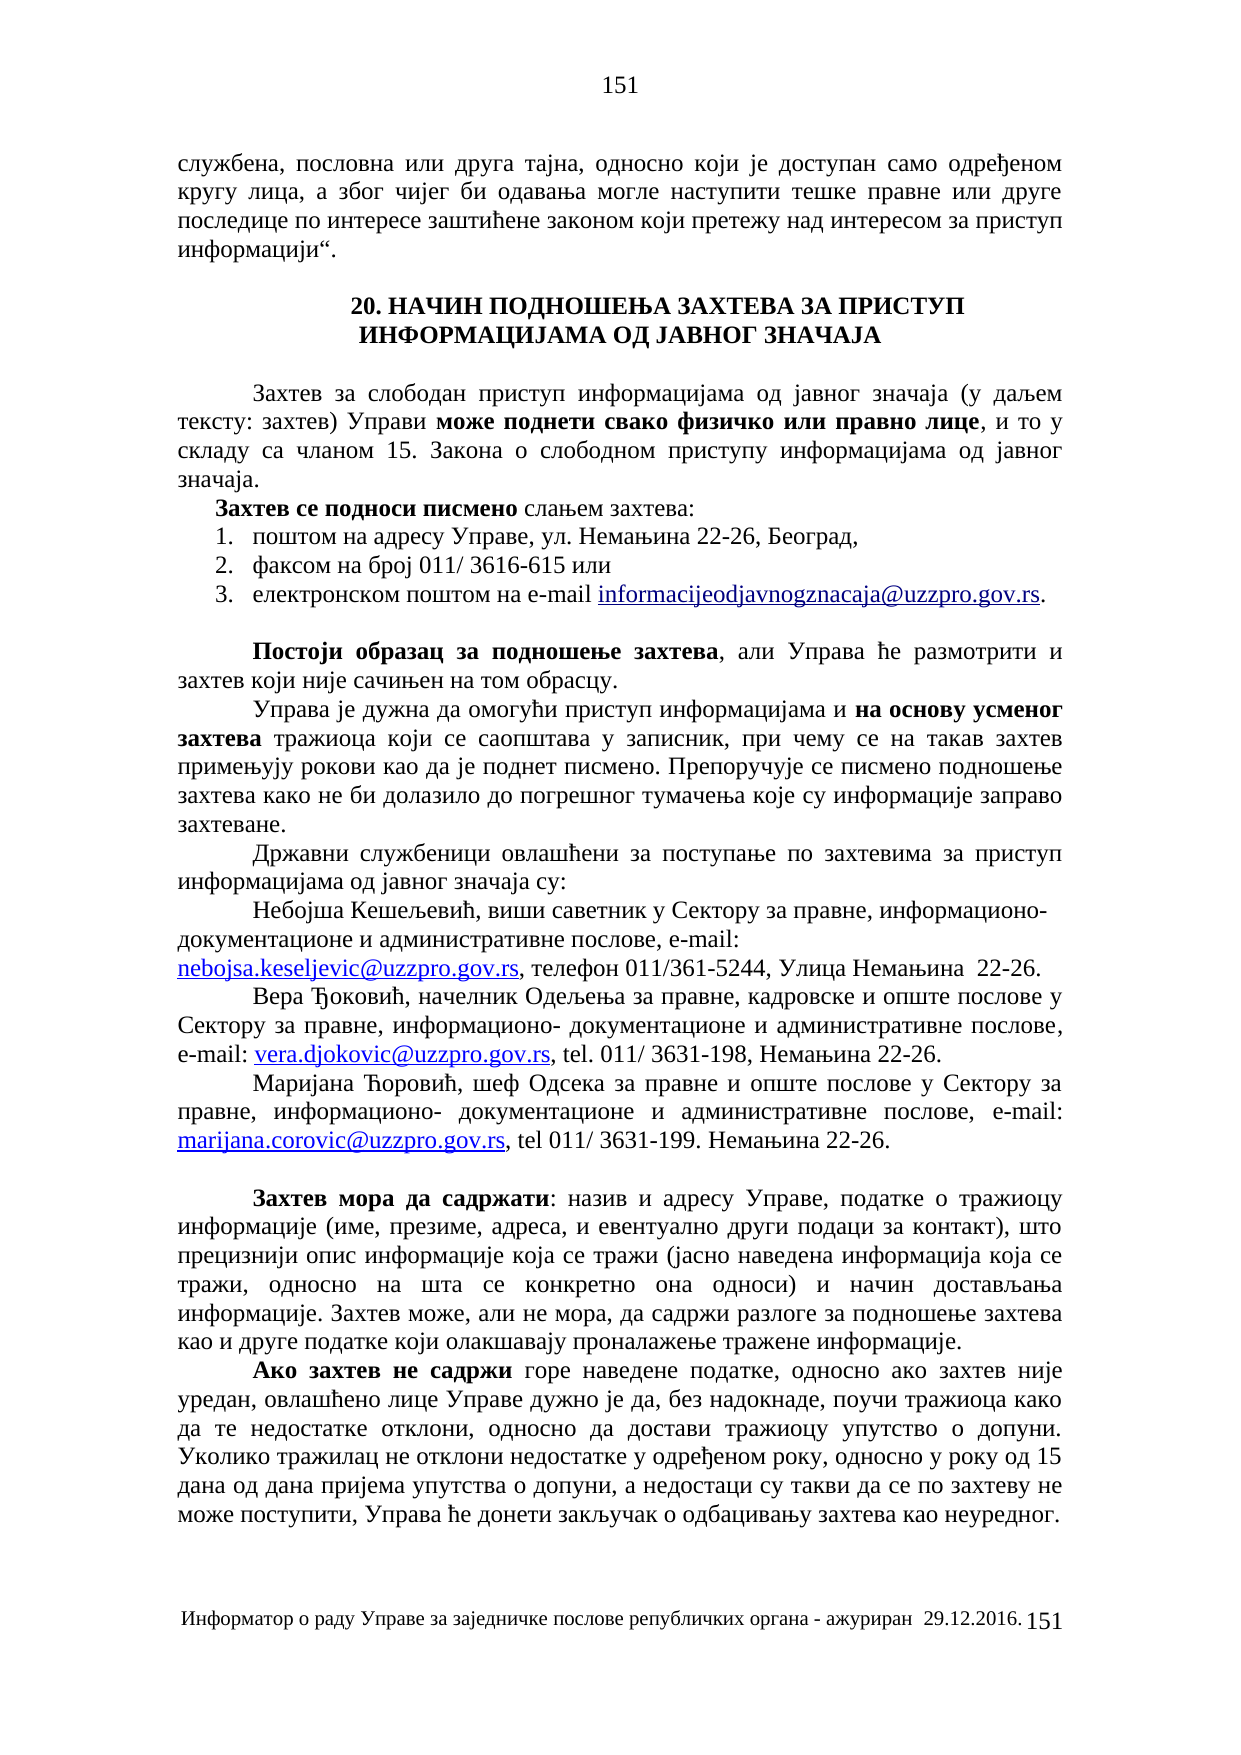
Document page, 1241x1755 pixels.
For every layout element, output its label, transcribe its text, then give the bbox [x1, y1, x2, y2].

text Захтев мора да садржати: назив и адресу Управе, податке о тражиоцу информације (име, презиме, адреса, и евентуално други подаци за контакт), што прецизнији опис информације која се тражи (јасно наведена информација која се тражи, односно на шта се конкретно она односи) и начин достављања информације. Захтев може, али не мора, да садржи разлоге за подношење захтева као и друге податке који олакшавају проналажење тражене информације. [177, 1183, 1063, 1355]
text Државни службеници овлашћени за поступање по захтевима за приступ информацијама од јавног значаја су: [177, 838, 1063, 895]
text Постоји образац за подношење захтева, али Управа ће размотрити и захтев који није сачињен на том обрасцу. [177, 636, 1063, 694]
list електронском поштом на e-mail informacijeodjavnogznacaja@uzzpro.gov.rs. [215, 579, 1063, 608]
text Небојша Кешељевић, виши саветник у Сектору за правне, информационо-документационе и административне послове, e-mail: nebojsa.keseljevic@uzzpro.gov.rs, телефон 011/361-5244, Улица Немањина 22-26. [177, 895, 1063, 981]
list поштом на адресу Управе, ул. Немањина 22-26, Београд, [215, 521, 1063, 550]
text службена, пословна или друга тајна, односно који је доступан само одређеном кругу лица, а због чијег би одавања могле наступити тешке правне или друге последице по интересе заштићене законом који претежу над интересом за приступ информацији“. [177, 148, 1063, 263]
text Захтев за слободан приступ информацијама од јавног значаја (у даљем тексту: захтев) Управи може поднети свако физичко или правно лице, и то у складу са чланом 15. Закона о слободном приступу информацијама од јавног значаја. [177, 378, 1063, 493]
text Ако захтев не садржи горе наведене податке, односно ако захтев није уредан, овлашћено лице Управе дужно је да, без надокнаде, поучи тражиоца како да те недостатке отклони, односно да достави тражиоцу упутство о допуни. Уколико тражилац не отклони недостатке у одређеном року, односно у року од 15 дана од дана пријема упутства о допуни, а недостаци су такви да се по захтеву не може поступити, Управа ће донети закључак о одбацивању захтева као неуредног. [177, 1355, 1063, 1528]
text 20. НАЧИН ПОДНОШЕЊА ЗАХТЕВА ЗА ПРИСТУП ИНФОРМАЦИЈАМА ОД ЈАВНОГ ЗНАЧАЈА [177, 291, 1063, 349]
list факсом на број 011/ 3616-615 или [215, 550, 1063, 579]
text Захтев се подноси писмено слањем захтева: [177, 493, 1063, 521]
text Вера Ђоковић, начелник Одељења за правне, кадровске и опште послове у Сектору за правне, информационо- документационе и административне послове, e-mail: vera.djokovic@uzzpro.gov.rs, tel. 011/ 3631-198, Немањина 22-26. [177, 981, 1063, 1068]
text Управа је дужна да омогући приступ информацијама и на основу усменог захтева тражиоца који се саопштава у записник, при чему се на такав захтев примењују рокови као да је поднет писмено. Препоручује се писмено подношење захтева како не би долазило до погрешног тумачења које су информације заправо захтеване. [177, 694, 1063, 838]
text Маријана Ћоровић, шеф Одсека за правне и опште послове у Сектору за правне, информационо- документационе и административне послове, e-mail: marijana.corovic@uzzpro.gov.rs, tel 011/ 3631-199. Немањина 22-26. [177, 1068, 1063, 1154]
